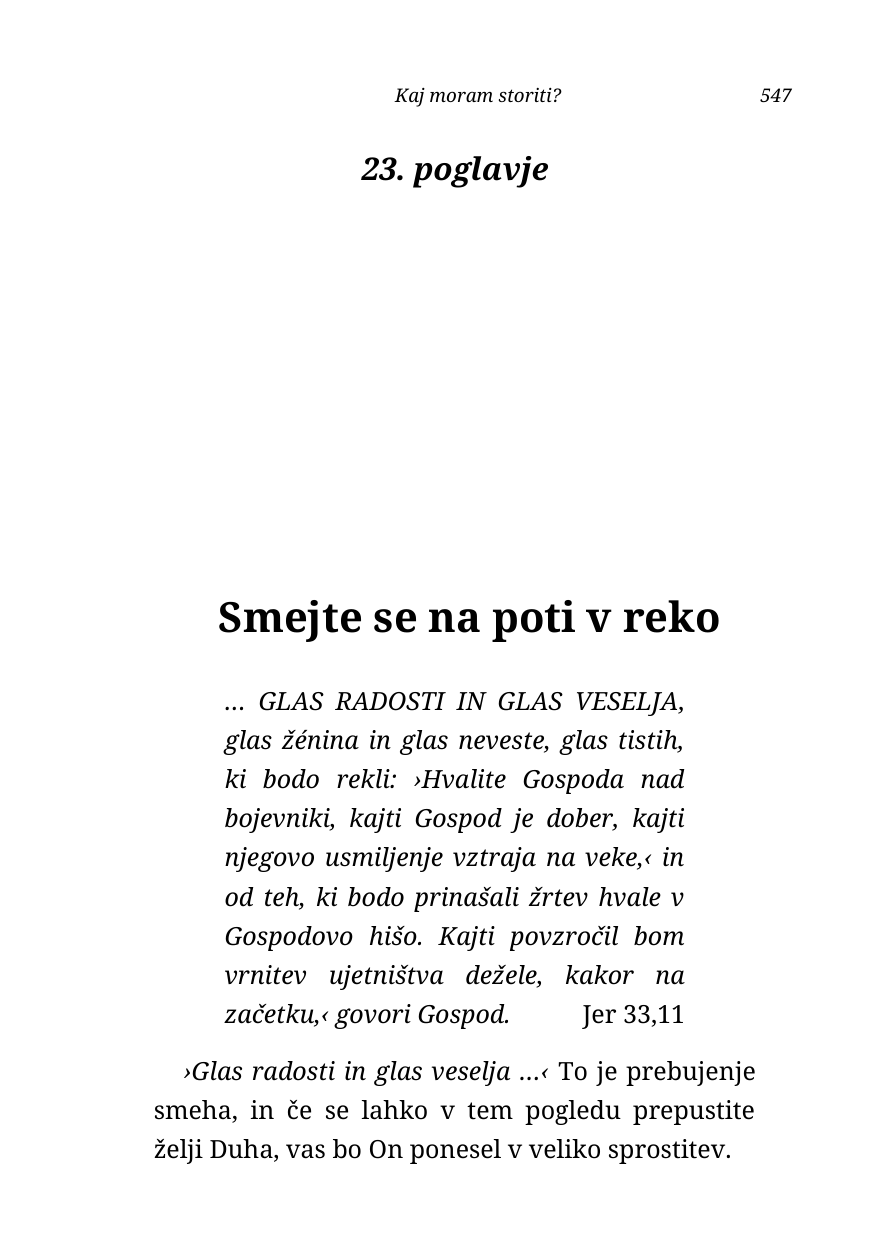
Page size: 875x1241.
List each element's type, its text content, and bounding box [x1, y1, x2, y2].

subtitle 23. poglavje [153, 147, 756, 189]
text ›Glas radosti in glas veselja …‹ To je prebujenje smeha, in če se lahko v tem pogledu prepustite želji Duha, vas bo On ponesel v veliko sprostitev. [153, 1053, 756, 1166]
text … glas radosti in glas veselja, glas žénina in glas neveste, glas tistih, ki bodo rekli: ›Hvalite Gospoda nad bojevniki, kajti Gospod je dober, kajti njegovo usmiljenje vztraja na veke,‹ in od teh, ki bodo prinašali žrtev hvale v Gospodovo hišo. Kajti povzročil bom vrnitev ujetništva dežele, kakor na začetku,‹ govori Gospod. Jer 33,11 [224, 683, 685, 1031]
subtitle Smejte se na poti v reko [153, 588, 756, 645]
